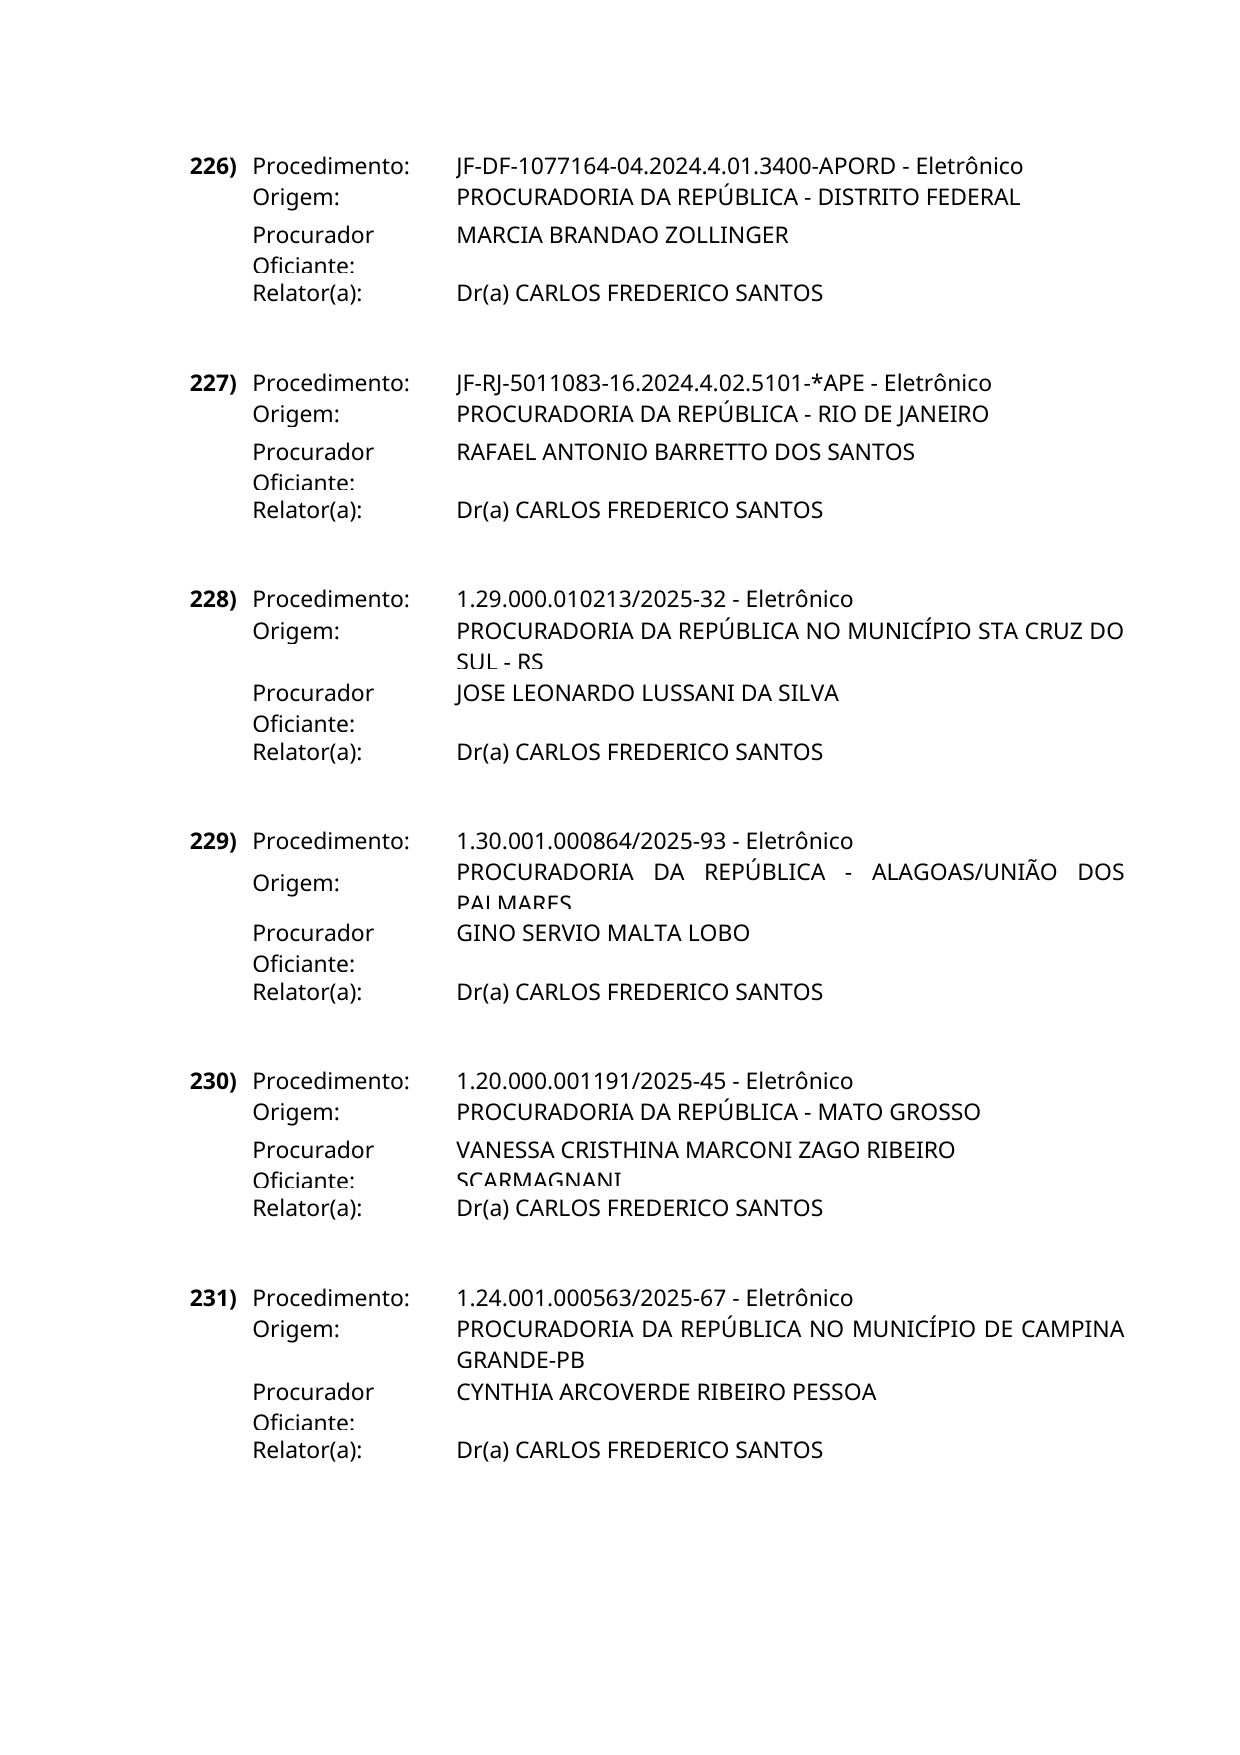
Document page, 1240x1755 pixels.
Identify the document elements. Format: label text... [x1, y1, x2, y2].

table_cell RAFAEL ANTONIO BARRETTO DOS SANTOS [456, 435, 1125, 487]
table_cell [0, 1430, 189, 1434]
table_cell Origem: [252, 1313, 456, 1342]
table_cell [190, 856, 252, 909]
table_header Dr(a) CARLOS FREDERICO SANTOS [456, 976, 1125, 1005]
table_cell Origem: [252, 1096, 456, 1126]
table_cell Procedimento: [252, 367, 456, 396]
table_cell [190, 1430, 252, 1434]
table_cell [1125, 1342, 1239, 1367]
table_cell [1125, 971, 1239, 976]
table_cell Procurador Oficiante: [252, 1376, 456, 1430]
table_cell [0, 735, 189, 767]
table_cell [0, 1224, 189, 1282]
table_cell [0, 767, 189, 825]
table_cell Procurador Oficiante: [252, 435, 456, 489]
table_cell [456, 731, 1125, 735]
table_cell 226) [190, 150, 252, 179]
table_cell [0, 1376, 189, 1428]
table_cell [190, 917, 252, 969]
table_cell Procedimento: [252, 1065, 456, 1094]
table_cell [1125, 1313, 1239, 1342]
table_cell [456, 971, 1125, 976]
table_cell [190, 1126, 252, 1134]
table_cell [0, 615, 189, 644]
table_header Dr(a) CARLOS FREDERICO SANTOS [456, 1192, 1125, 1221]
table_cell CYNTHIA ARCOVERDE RIBEIRO PESSOA [456, 1376, 1125, 1428]
table_cell [190, 398, 252, 427]
table_cell 1.20.000.001191/2025-45 - Eletrônico [456, 1065, 1125, 1094]
table_cell [1125, 1282, 1239, 1311]
table_cell Procedimento: [252, 825, 456, 854]
table_cell [252, 308, 456, 367]
table_cell [456, 427, 1125, 435]
table_cell [190, 210, 252, 219]
table_cell [190, 181, 252, 210]
table_cell [1125, 273, 1239, 277]
table_cell [1125, 583, 1239, 612]
table_cell JF-DF-1077164-04.2024.4.01.3400-APORD - Eletrônico [456, 150, 1125, 179]
table_cell [252, 1126, 456, 1134]
table_cell [0, 909, 189, 917]
table_cell [252, 767, 456, 825]
table_cell [0, 210, 189, 219]
table_cell [1125, 917, 1239, 969]
table_cell [0, 976, 189, 1007]
table_cell [190, 1367, 252, 1376]
table_cell [1125, 435, 1239, 487]
table_cell [252, 1007, 456, 1065]
table_cell [1125, 525, 1239, 583]
table_cell [1125, 1126, 1239, 1134]
table_cell Origem: [252, 398, 456, 427]
table_cell [190, 669, 252, 677]
table_header Relator(a): [252, 277, 456, 306]
table_cell JF-RJ-5011083-16.2024.4.02.5101-*APE - Eletrônico [456, 367, 1125, 396]
table_cell [1125, 1096, 1239, 1126]
table_cell [252, 909, 456, 917]
table_cell PROCURADORIA DA REPÚBLICA - DISTRITO FEDERAL [456, 181, 1125, 210]
table_cell [1125, 1367, 1239, 1376]
table_cell Origem: [252, 615, 456, 644]
table_header [252, 0, 456, 150]
table_cell [0, 677, 189, 729]
table_cell [1125, 825, 1239, 854]
table_cell [190, 1434, 252, 1465]
table_cell [0, 435, 189, 487]
table_cell [1125, 494, 1239, 525]
table_cell [456, 273, 1125, 277]
table_cell [456, 1430, 1125, 1434]
table_cell [190, 976, 252, 1007]
table_cell [1125, 490, 1239, 494]
table_cell Procedimento: [252, 583, 456, 612]
table_header Dr(a) CARLOS FREDERICO SANTOS [456, 1434, 1125, 1463]
table_cell [1125, 615, 1239, 644]
table_cell [0, 1282, 189, 1311]
table_cell [456, 1188, 1125, 1192]
table_cell GINO SERVIO MALTA LOBO [456, 917, 1125, 969]
table_cell [1125, 909, 1239, 917]
table_cell [1125, 677, 1239, 729]
table_cell [190, 1188, 252, 1192]
table_cell [0, 731, 189, 735]
table_cell [1125, 976, 1239, 1007]
table_cell [0, 583, 189, 612]
table_cell Origem: [252, 856, 456, 909]
table_cell [190, 494, 252, 525]
table_cell [1125, 731, 1239, 735]
table_cell PROCURADORIA DA REPÚBLICA NO MUNICÍPIO DE CAMPINA GRANDE-PB [456, 1313, 1125, 1367]
table_cell [1125, 669, 1239, 677]
table_cell MARCIA BRANDAO ZOLLINGER [456, 219, 1125, 271]
table_cell [1125, 1134, 1239, 1186]
table_cell [1125, 398, 1239, 427]
table_cell [0, 1434, 189, 1465]
table_cell [0, 398, 189, 427]
table_cell [0, 525, 189, 583]
table_cell [0, 150, 189, 179]
table_cell [190, 644, 252, 669]
table_cell JOSE LEONARDO LUSSANI DA SILVA [456, 677, 1125, 729]
table_cell [190, 1134, 252, 1186]
table_cell [1125, 856, 1239, 909]
table_cell [0, 1192, 189, 1223]
table_header Dr(a) CARLOS FREDERICO SANTOS [456, 735, 1125, 764]
table_header Relator(a): [252, 735, 456, 764]
table_cell [0, 1313, 189, 1342]
table_cell [252, 525, 456, 583]
table_cell PROCURADORIA DA REPÚBLICA - RIO DE JANEIRO [456, 398, 1125, 427]
table_cell [0, 494, 189, 525]
table_cell [190, 677, 252, 729]
table_cell [456, 490, 1125, 494]
table_cell [1125, 1192, 1239, 1223]
table_cell [252, 731, 456, 735]
table_cell [1125, 150, 1239, 179]
table_cell Procurador Oficiante: [252, 917, 456, 971]
table_cell [0, 856, 189, 909]
table_cell Origem: [252, 181, 456, 210]
table_header Dr(a) CARLOS FREDERICO SANTOS [456, 494, 1125, 523]
table_header [0, 0, 189, 150]
table_cell Procedimento: [252, 1282, 456, 1311]
table_cell Procedimento: [252, 150, 456, 179]
table_cell [1125, 181, 1239, 210]
table_cell [190, 525, 252, 583]
table_cell [190, 273, 252, 277]
table_cell [1125, 1224, 1239, 1282]
table_cell [252, 427, 456, 435]
table_cell [252, 273, 456, 277]
table_header Relator(a): [252, 494, 456, 523]
table_cell [190, 277, 252, 308]
table_cell [456, 1126, 1125, 1134]
table_cell 227) [190, 367, 252, 396]
table_cell PROCURADORIA DA REPÚBLICA NO MUNICÍPIO STA CRUZ DO SUL - RS [456, 615, 1125, 669]
table_header [456, 0, 1125, 150]
table_cell [1125, 427, 1239, 435]
table_cell [0, 971, 189, 976]
table_cell [1125, 735, 1239, 767]
table_cell [1125, 1376, 1239, 1428]
table_cell [190, 735, 252, 767]
table_cell Procurador Oficiante: [252, 677, 456, 731]
table_cell 228) [190, 583, 252, 612]
table_cell PROCURADORIA DA REPÚBLICA - MATO GROSSO [456, 1096, 1125, 1126]
table_cell [252, 1430, 456, 1434]
table_cell [190, 1376, 252, 1428]
table_header Relator(a): [252, 1192, 456, 1221]
table_cell [0, 1065, 189, 1094]
table_cell [0, 1188, 189, 1192]
table_header Dr(a) CARLOS FREDERICO SANTOS [456, 277, 1125, 306]
table_cell VANESSA CRISTHINA MARCONI ZAGO RIBEIRO SCARMAGNANI [456, 1134, 1125, 1186]
table_cell [252, 1367, 456, 1376]
table_cell 1.29.000.010213/2025-32 - Eletrônico [456, 583, 1125, 612]
table_cell [0, 367, 189, 396]
table_cell [252, 1188, 456, 1192]
table_cell [190, 1342, 252, 1367]
table_cell [0, 1134, 189, 1186]
table_cell [1125, 210, 1239, 219]
table_cell [190, 490, 252, 494]
table_cell [252, 644, 456, 669]
table_cell [190, 1007, 252, 1065]
table_cell 230) [190, 1065, 252, 1094]
table_header [1125, 0, 1239, 150]
table_cell 1.30.001.000864/2025-93 - Eletrônico [456, 825, 1125, 854]
table_cell [456, 210, 1125, 219]
table_cell 231) [190, 1282, 252, 1311]
table_cell [190, 435, 252, 487]
table_cell [0, 1126, 189, 1134]
table_cell [190, 1313, 252, 1342]
table_cell [0, 644, 189, 669]
table_cell [1125, 644, 1239, 669]
table_cell [456, 308, 1125, 367]
table_cell [1125, 367, 1239, 396]
table_cell [190, 1224, 252, 1282]
table_header Relator(a): [252, 976, 456, 1005]
table_cell [190, 219, 252, 271]
table_cell [1125, 277, 1239, 308]
table_cell [1125, 219, 1239, 271]
table_cell [0, 219, 189, 271]
table_cell [252, 971, 456, 976]
table_cell [190, 971, 252, 976]
table_cell [456, 909, 1125, 917]
table_cell [0, 277, 189, 308]
table_cell PROCURADORIA DA REPÚBLICA - ALAGOAS/UNIÃO DOS PALMARES [456, 856, 1125, 909]
table_header Relator(a): [252, 1434, 456, 1463]
table_cell [190, 767, 252, 825]
table_cell [0, 825, 189, 854]
table_cell [252, 1224, 456, 1282]
table_cell [0, 181, 189, 210]
table_header [190, 0, 252, 150]
table_cell [0, 490, 189, 494]
table_cell [190, 1096, 252, 1126]
table_cell [1125, 1007, 1239, 1065]
table_cell [456, 525, 1125, 583]
table_cell [456, 1367, 1125, 1376]
table_cell [0, 273, 189, 277]
table_cell [252, 210, 456, 219]
table_cell [252, 490, 456, 494]
table_cell [0, 669, 189, 677]
table_cell 1.24.001.000563/2025-67 - Eletrônico [456, 1282, 1125, 1311]
table_cell [456, 669, 1125, 677]
table_cell [252, 669, 456, 677]
table_cell [456, 1224, 1125, 1282]
table_cell [1125, 1430, 1239, 1434]
table_cell [456, 767, 1125, 825]
table_cell [190, 1192, 252, 1223]
table_cell [190, 308, 252, 367]
table_cell [190, 731, 252, 735]
table_cell [456, 1007, 1125, 1065]
table_cell 229) [190, 825, 252, 854]
table_cell Procurador Oficiante: [252, 219, 456, 273]
table_cell [0, 1342, 189, 1367]
table_cell [1125, 1434, 1239, 1465]
table_cell Procurador Oficiante: [252, 1134, 456, 1188]
table_cell [0, 1367, 189, 1376]
table_cell [0, 917, 189, 969]
table_cell [0, 1096, 189, 1126]
table_cell [0, 308, 189, 367]
table_cell [0, 427, 189, 435]
table_cell [190, 427, 252, 435]
table_cell [1125, 1188, 1239, 1192]
table_cell [0, 1007, 189, 1065]
table_cell [1125, 767, 1239, 825]
table_cell [252, 1342, 456, 1367]
table_cell [190, 615, 252, 644]
table_cell [1125, 308, 1239, 367]
table_cell [190, 909, 252, 917]
table_cell [1125, 1065, 1239, 1094]
